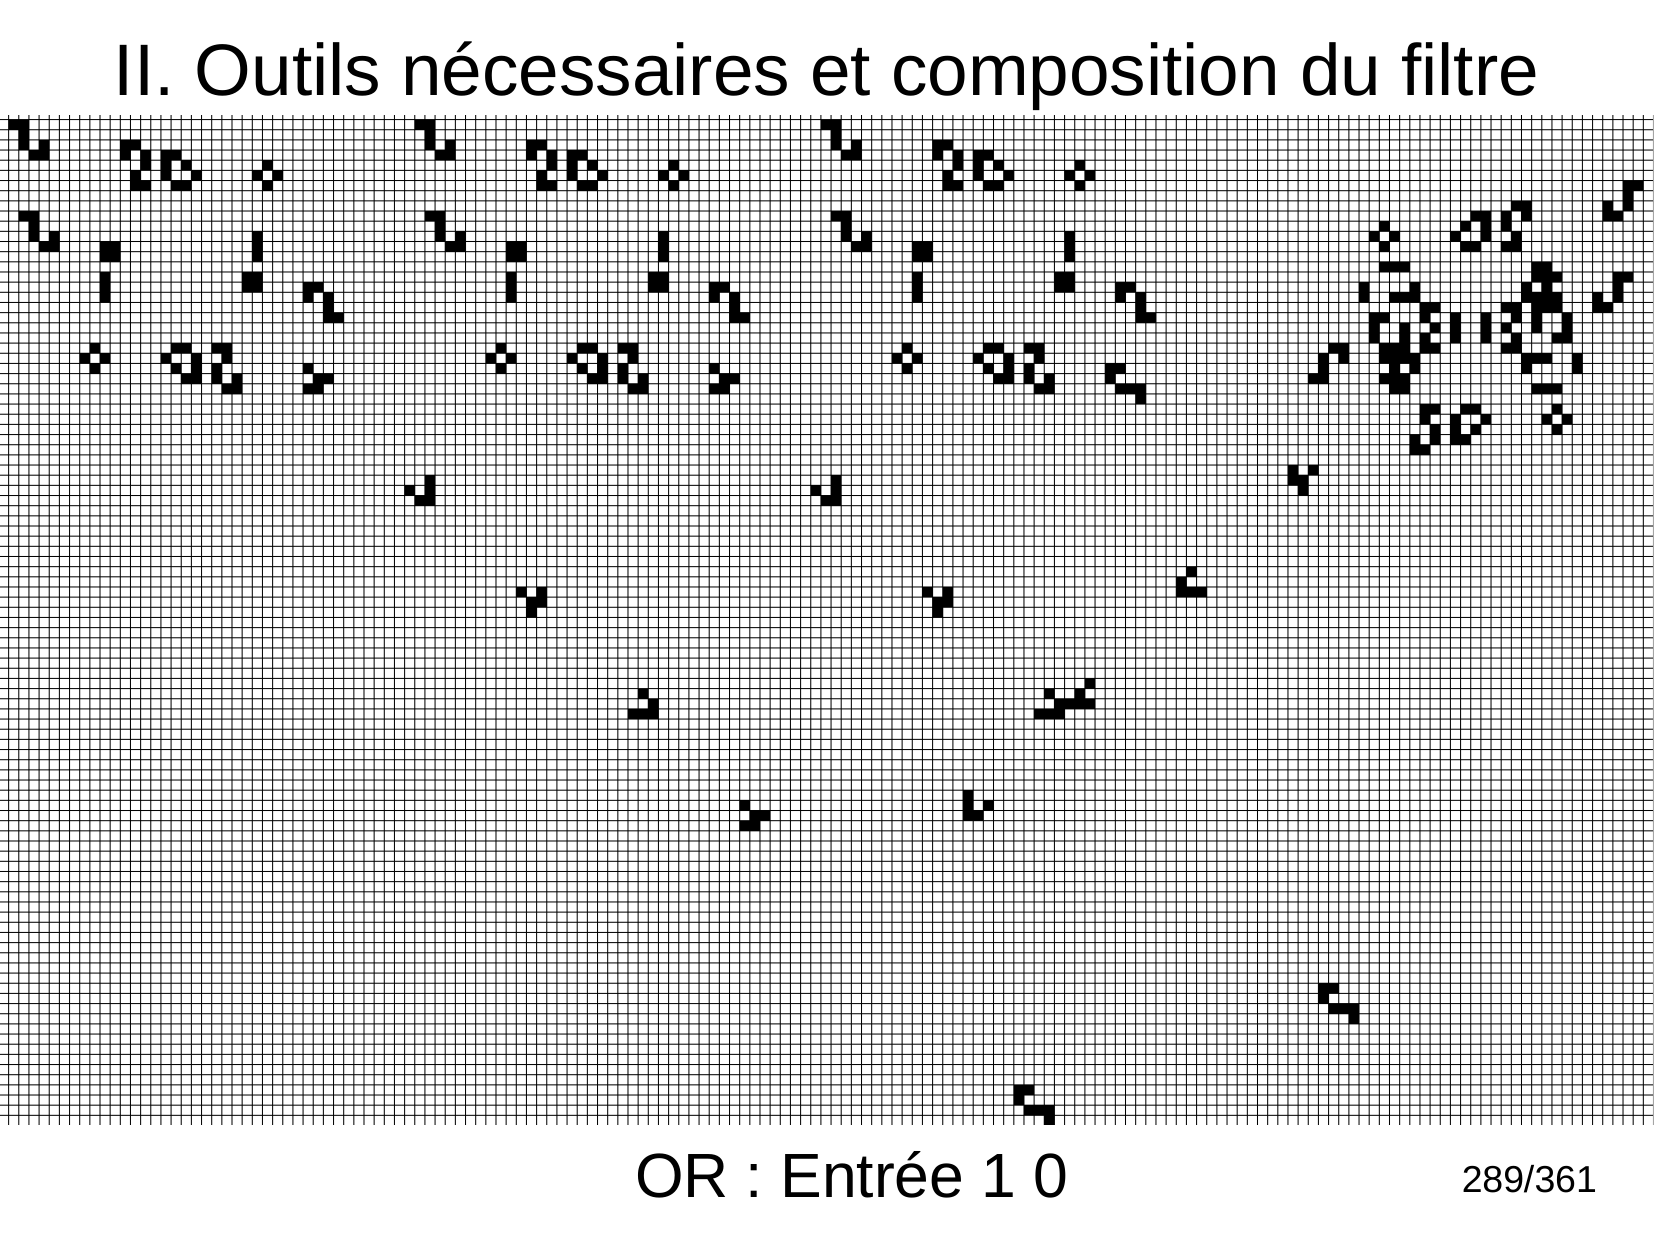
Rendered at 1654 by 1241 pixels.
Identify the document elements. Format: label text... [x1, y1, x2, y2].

text_box OR : Entrée 1 0 [620, 1133, 1084, 1219]
text_box <number>/361 [1447, 1151, 1654, 1209]
title II. Outils nécessaires et composition du filtre [82, 0, 1572, 174]
picture [0, 115, 1654, 1125]
